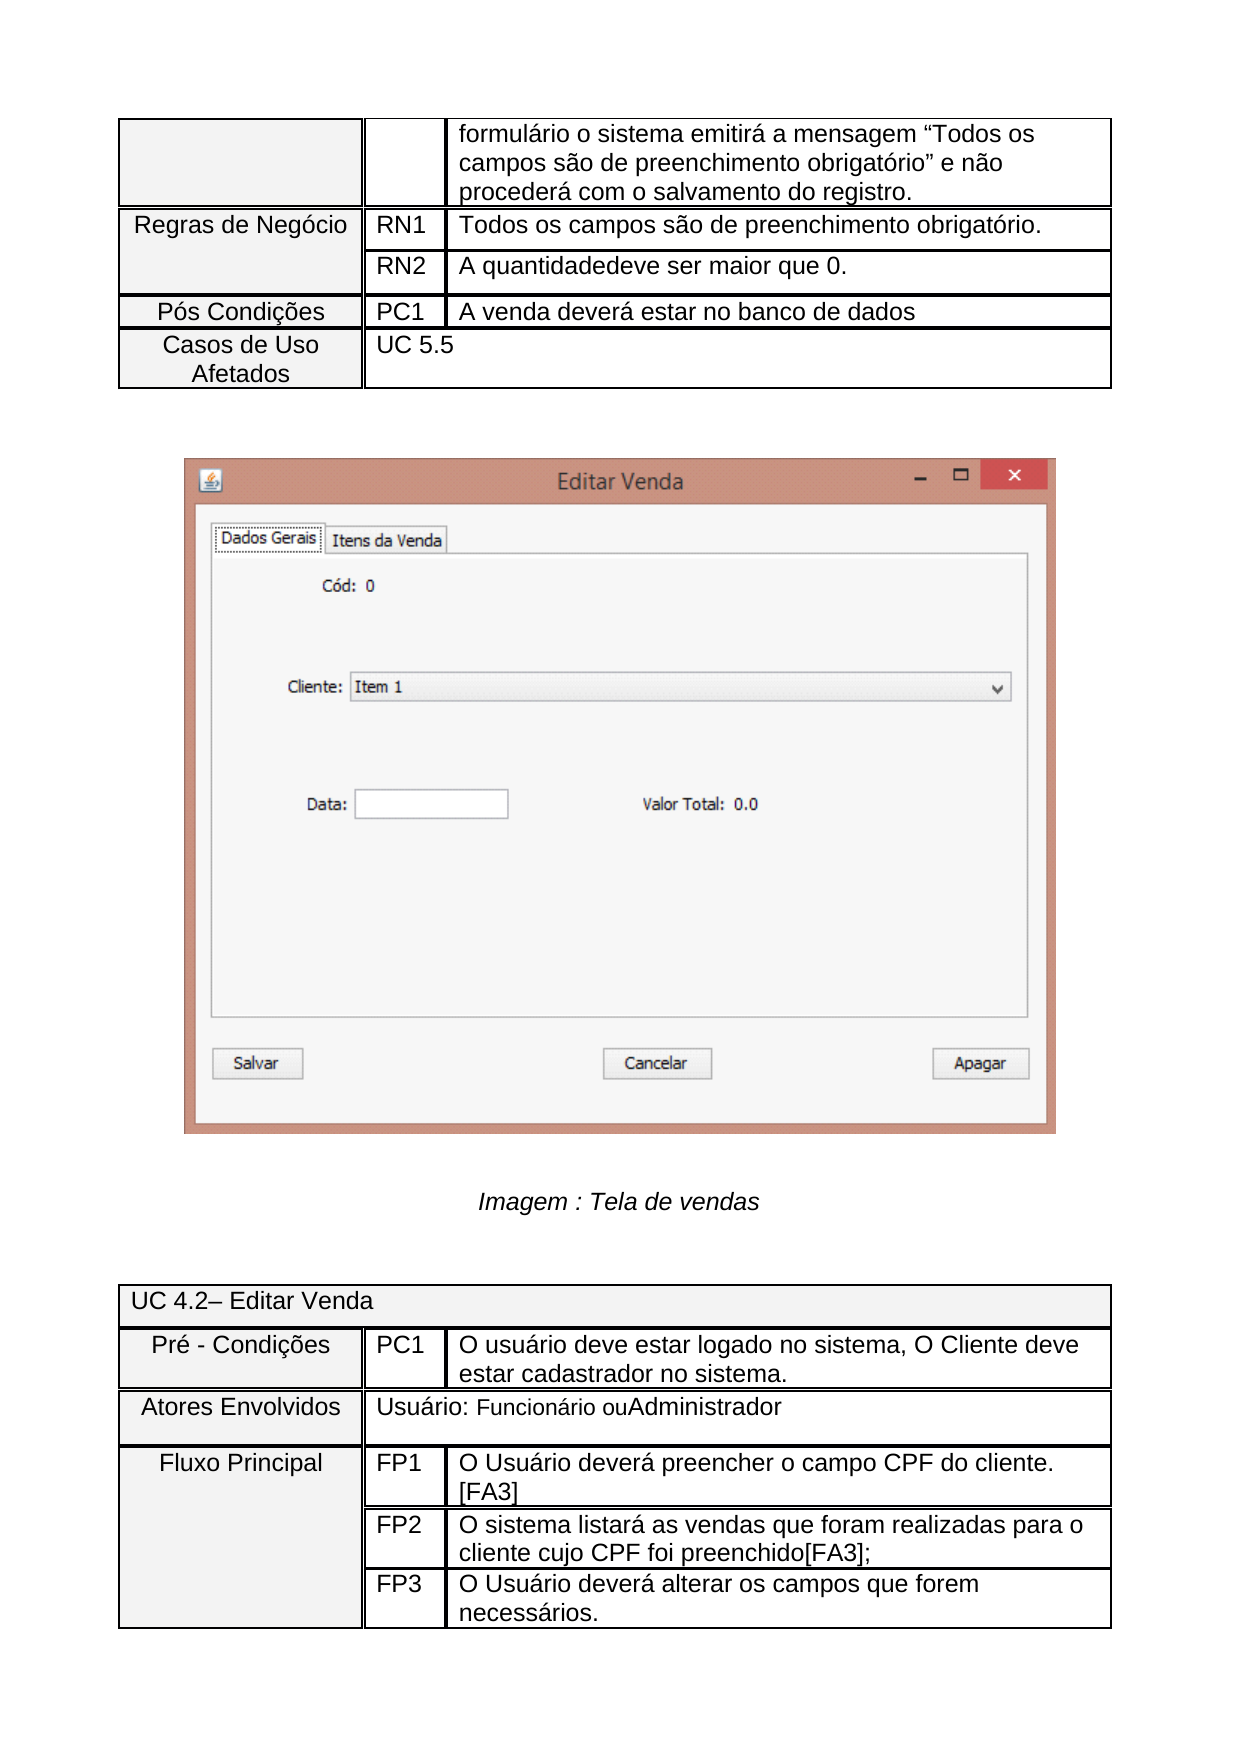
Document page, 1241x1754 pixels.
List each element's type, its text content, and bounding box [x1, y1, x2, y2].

table_cell A quantidadedeve ser maior que 0. [448, 252, 1110, 293]
table_cell O sistema listará as vendas que foram realizadas para o cliente cujo CPF foi preenchido[FA3]; [448, 1510, 1110, 1567]
table_cell RN2 [366, 252, 444, 293]
table_cell O Usuário deverá preencher o campo CPF do cliente.[FA3] [448, 1448, 1110, 1505]
table_cell O Usuário deverá alterar os campos que forem necessários. [448, 1570, 1110, 1627]
table_cell UC 5.5 [366, 330, 1110, 387]
table_cell FP1 [366, 1448, 444, 1505]
table_cell Usuário: Funcionário ouAdministrador [366, 1392, 1110, 1444]
table_cell Atores Envolvidos [120, 1392, 361, 1444]
table_cell Pós Condições [120, 297, 361, 326]
table_cell FP3 [366, 1570, 444, 1627]
table_header UC 4.2– Editar Venda [120, 1286, 1110, 1326]
table_cell Regras de Negócio [120, 210, 361, 293]
table_cell [120, 120, 361, 205]
table_cell Pré - Condições [120, 1330, 361, 1387]
table_cell Todos os campos são de preenchimento obrigatório. [448, 210, 1110, 249]
table_cell RN1 [366, 210, 444, 249]
table_cell PC1 [366, 1330, 444, 1387]
table_cell Casos de Uso Afetados [120, 330, 361, 387]
table_cell A venda deverá estar no banco de dados [448, 297, 1110, 326]
text Imagem : Tela de vendas [118, 1158, 1122, 1216]
table_cell formulário o sistema emitirá a mensagem “Todos os campos são de preenchimento obrigatório” e não procederá com o salvamento do registro. [448, 119, 1110, 205]
table_cell [366, 119, 444, 205]
table_cell PC1 [366, 297, 444, 326]
table_cell Fluxo Principal [120, 1448, 361, 1627]
table_cell FP2 [366, 1510, 444, 1567]
table_cell O usuário deve estar logado no sistema, O Cliente deve estar cadastrador no sistema. [448, 1330, 1110, 1387]
